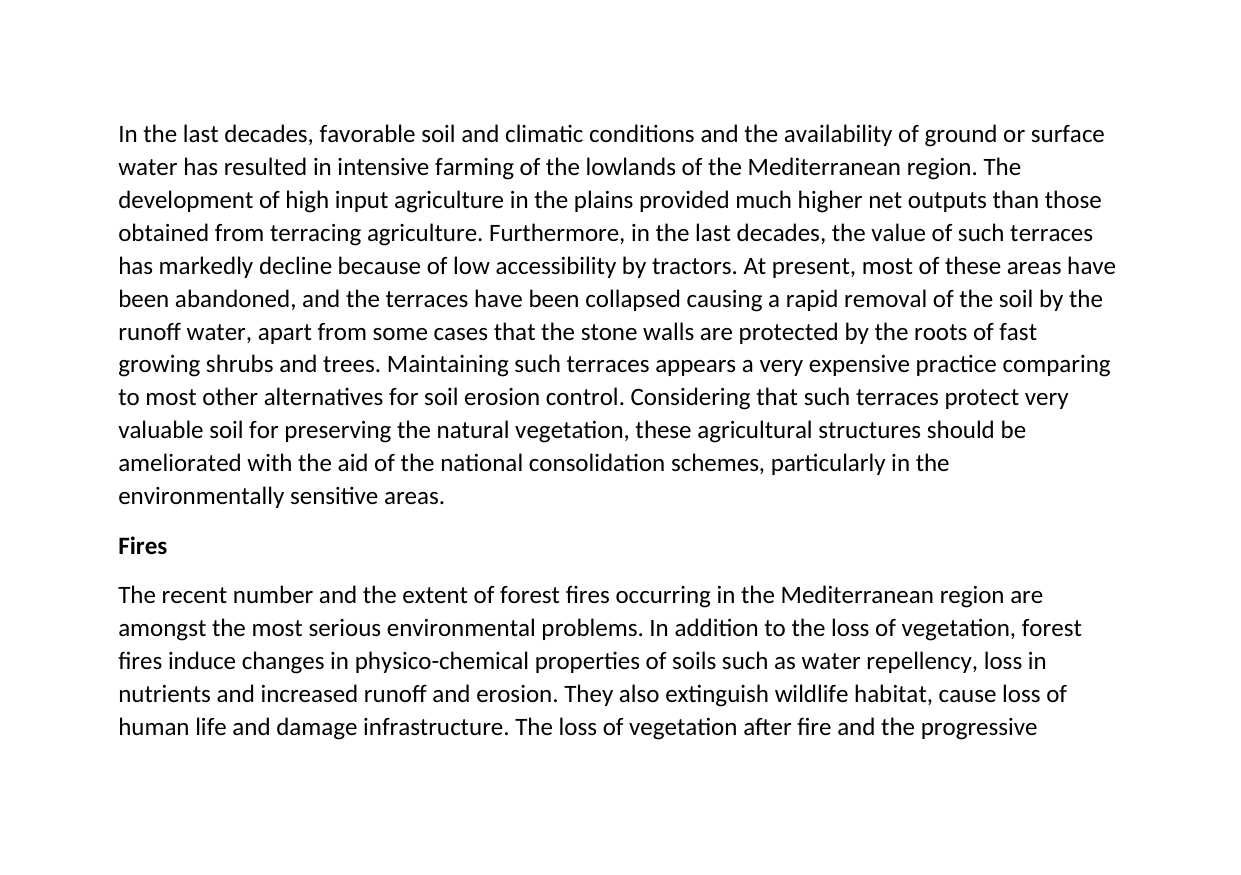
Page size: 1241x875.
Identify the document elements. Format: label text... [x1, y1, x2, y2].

text Fires [118, 530, 1122, 560]
text In the last decades, favorable soil and climatic conditions and the availability of ground or surface water has resulted in intensive farming of the lowlands of the Mediterranean region. The development of high input agriculture in the plains provided much higher net outputs than those obtained from terracing agriculture. Furthermore, in the last decades, the value of such terraces has markedly decline because of low accessibility by tractors. At present, most of these areas have been abandoned, and the terraces have been collapsed causing a rapid removal of the soil by the runoff water, apart from some cases that the stone walls are protected by the roots of fast growing shrubs and trees. Maintaining such terraces appears a very expensive practice comparing to most other alternatives for soil erosion control. Considering that such terraces protect very valuable soil for preserving the natural vegetation, these agricultural structures should be ameliorated with the aid of the national consolidation schemes, particularly in the environmentally sensitive areas. [118, 118, 1122, 511]
text The recent number and the extent of forest fires occurring in the Mediterranean region are amongst the most serious environmental problems. In addition to the loss of vegetation, forest fires induce changes in physico-chemical properties of soils such as water repellency, loss in nutrients and increased runoff and erosion. They also extinguish wildlife habitat, cause loss of human life and damage infrastructure. The loss of vegetation after fire and the progressive [118, 579, 1122, 742]
